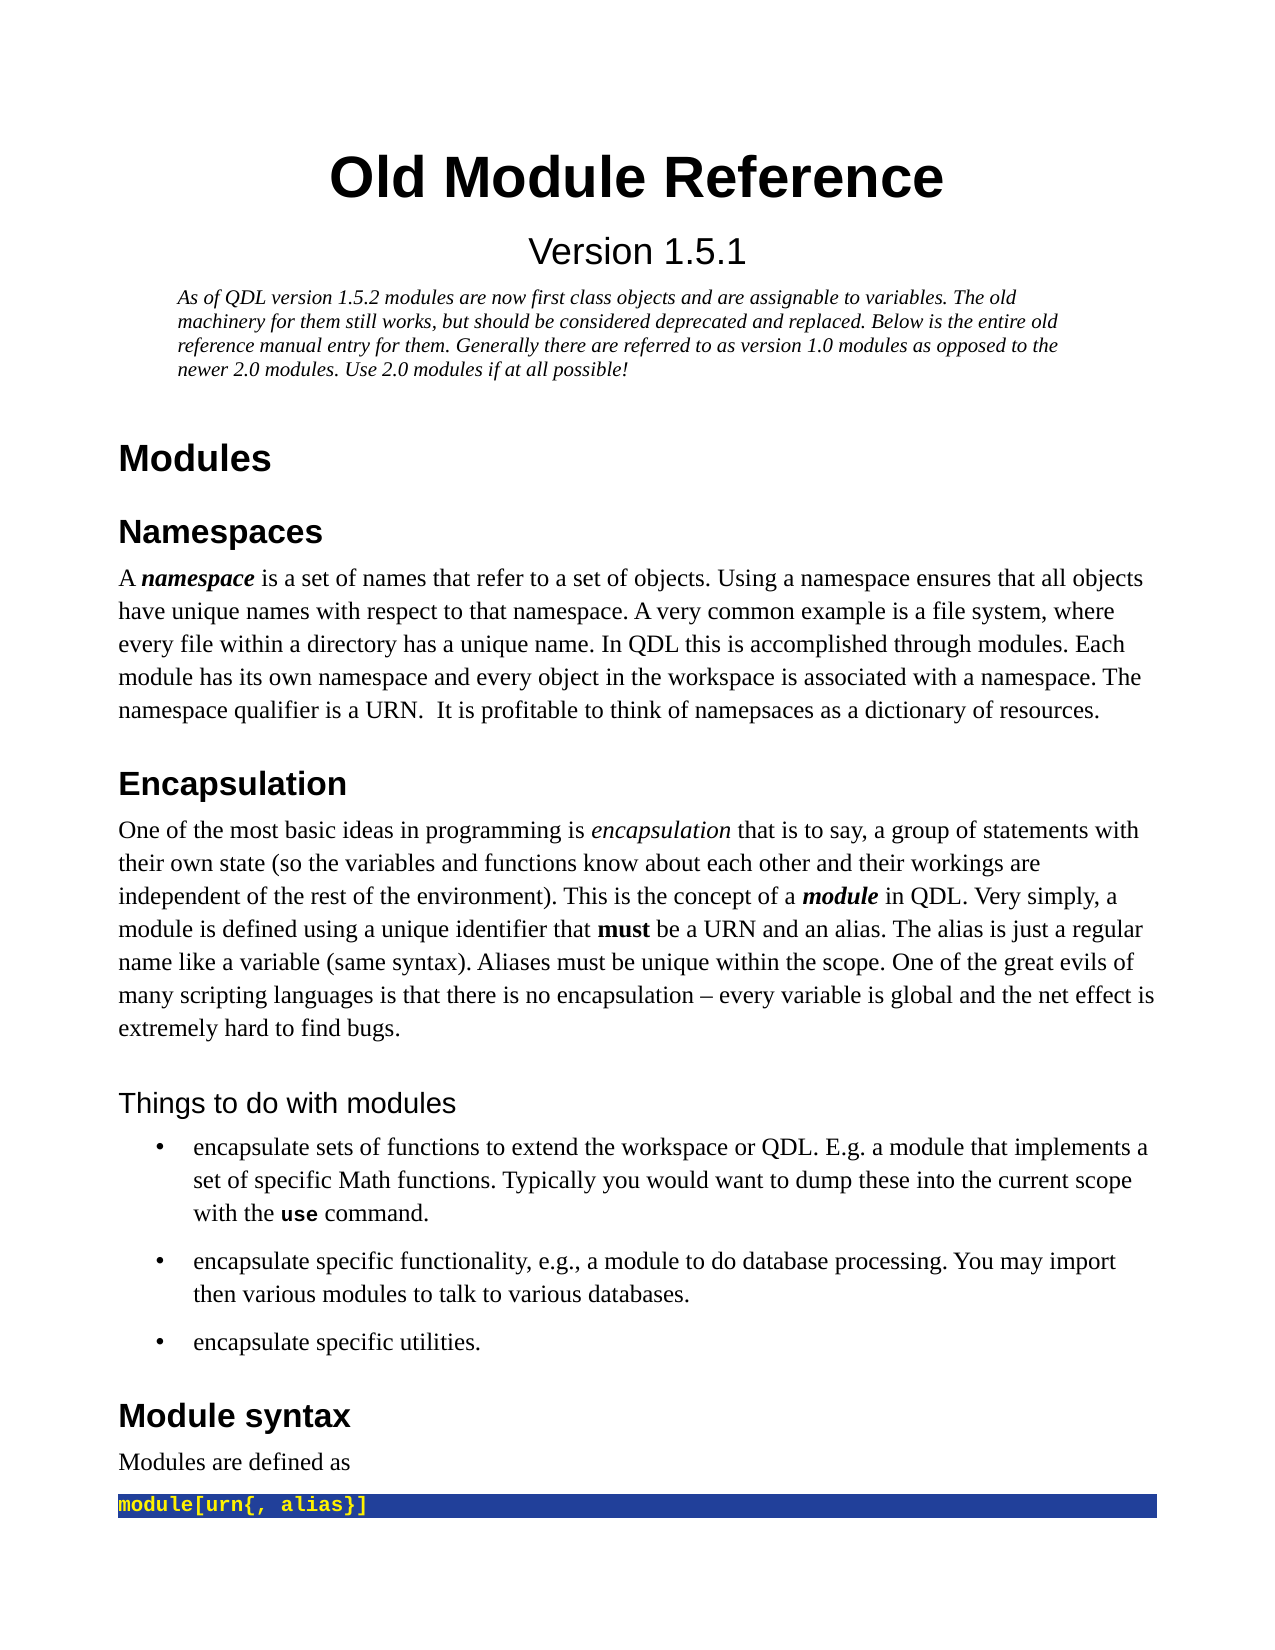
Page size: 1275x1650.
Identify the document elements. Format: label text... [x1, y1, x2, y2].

text module[urn{, alias}] [118, 1494, 1157, 1518]
subtitle Namespaces [118, 512, 1157, 551]
subtitle Modules [118, 435, 1157, 479]
text A namespace is a set of names that refer to a set of objects. Using a namespace ensures that all objects have unique names with respect to that namespace. A very common example is a file system, where every file within a directory has a unique name. In QDL this is accomplished through modules. Each module has its own namespace and every object in the workspace is associated with a namespace. The namespace qualifier is a URN. It is profitable to think of namepsaces as a dictionary of resources. [118, 563, 1157, 724]
subtitle Module syntax [118, 1396, 1157, 1434]
list encapsulate sets of functions to extend the workspace or QDL. E.g. a module that implements a set of specific Math functions. Typically you would want to dump these into the current scope with the use command. [156, 1132, 1157, 1227]
subtitle Encapsulation [118, 764, 1157, 803]
text Modules are defined as [118, 1447, 1157, 1475]
list encapsulate specific utilities. [156, 1327, 1157, 1356]
list encapsulate specific functionality, e.g., a module to do database processing. You may import then various modules to talk to various databases. [156, 1246, 1157, 1308]
text One of the most basic ideas in programming is encapsulation that is to say, a group of statements with their own state (so the variables and functions know about each other and their workings are independent of the rest of the environment). This is the concept of a module in QDL. Very simply, a module is defined using a unique identifier that must be a URN and an alias. The alias is just a regular name like a variable (same syntax). Aliases must be unique within the scope. One of the great evils of many scripting languages is that there is no encapsulation – every variable is global and the net effect is extremely hard to find bugs. [118, 815, 1157, 1042]
subtitle Things to do with modules [118, 1086, 1157, 1119]
text As of QDL version 1.5.2 modules are now first class objects and are assignable to variables. The old machinery for them still works, but should be considered deprecated and replaced. Below is the entire old reference manual entry for them. Generally there are referred to as version 1.0 modules as opposed to the newer 2.0 modules. Use 2.0 modules if at all possible! [177, 284, 1098, 381]
subtitle Version 1.5.1 [118, 229, 1157, 272]
title Old Module Reference [118, 143, 1157, 210]
